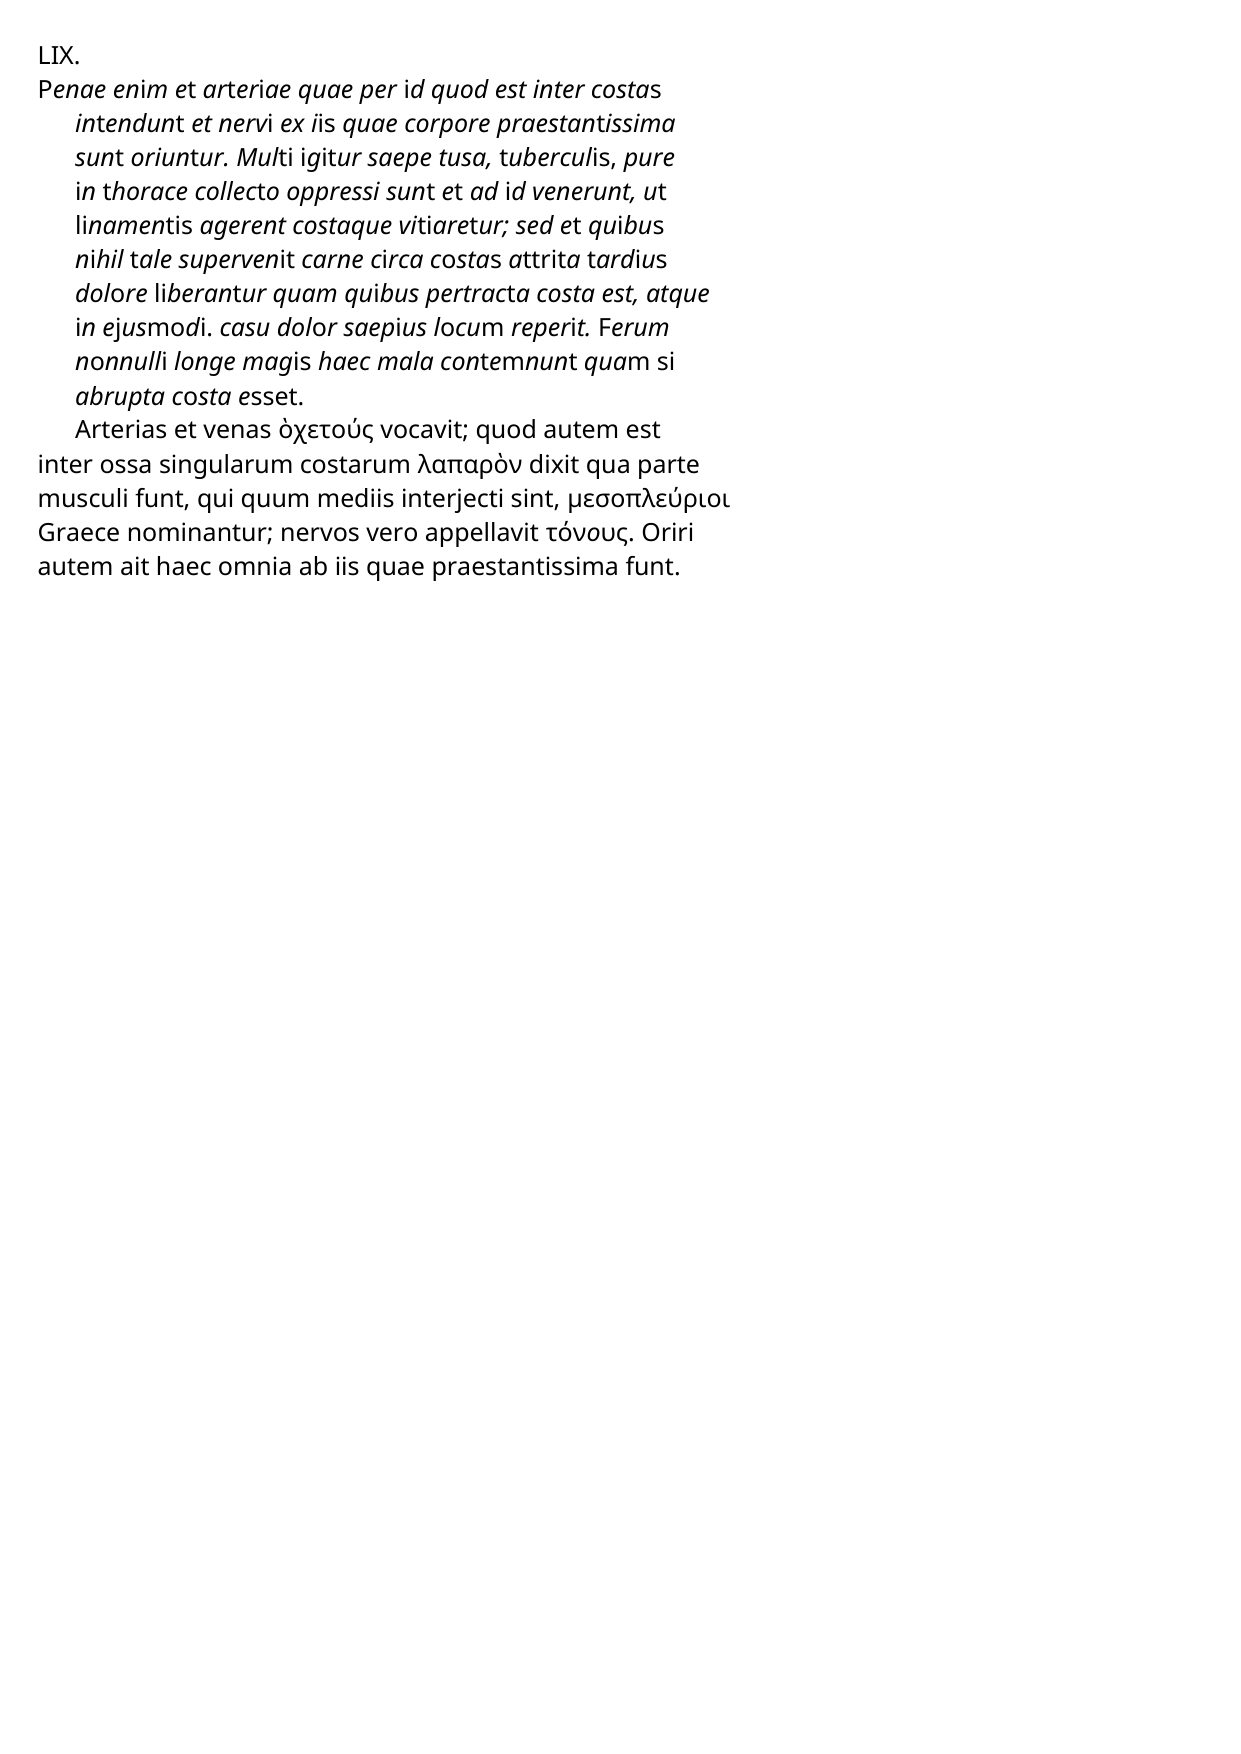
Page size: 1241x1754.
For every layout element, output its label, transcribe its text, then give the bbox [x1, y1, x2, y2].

text Arterias et venas ὸχετούς vocavit; quod autem est inter ossa singularum costarum λαπαρὸν dixit qua parte musculi funt, qui quum mediis interjecti sint, μεσοπλεύριοι Graece nominantur; nervos vero appellavit τόνους. Oriri autem ait haec omnia ab iis quae praestantissima funt. [37, 412, 1203, 582]
text LIX. [37, 37, 1203, 72]
text Penae enim et arteriae quae per id quod est inter costas intendunt et nervi ex iis quae corpore praestantissima sunt oriuntur. Multi igitur saepe tusa, tuberculis, pure in thorace collecto oppressi sunt et ad id venerunt, ut linamentis agerent costaque vitiaretur; sed et quibus nihil tale supervenit carne circa costas attrita tardius dolore liberantur quam quibus pertracta costa est, atque in ejusmodi. casu dolor saepius locum reperit. Ferum nonnulli longe magis haec mala contemnunt quam si abrupta costa esset. [37, 72, 1203, 412]
